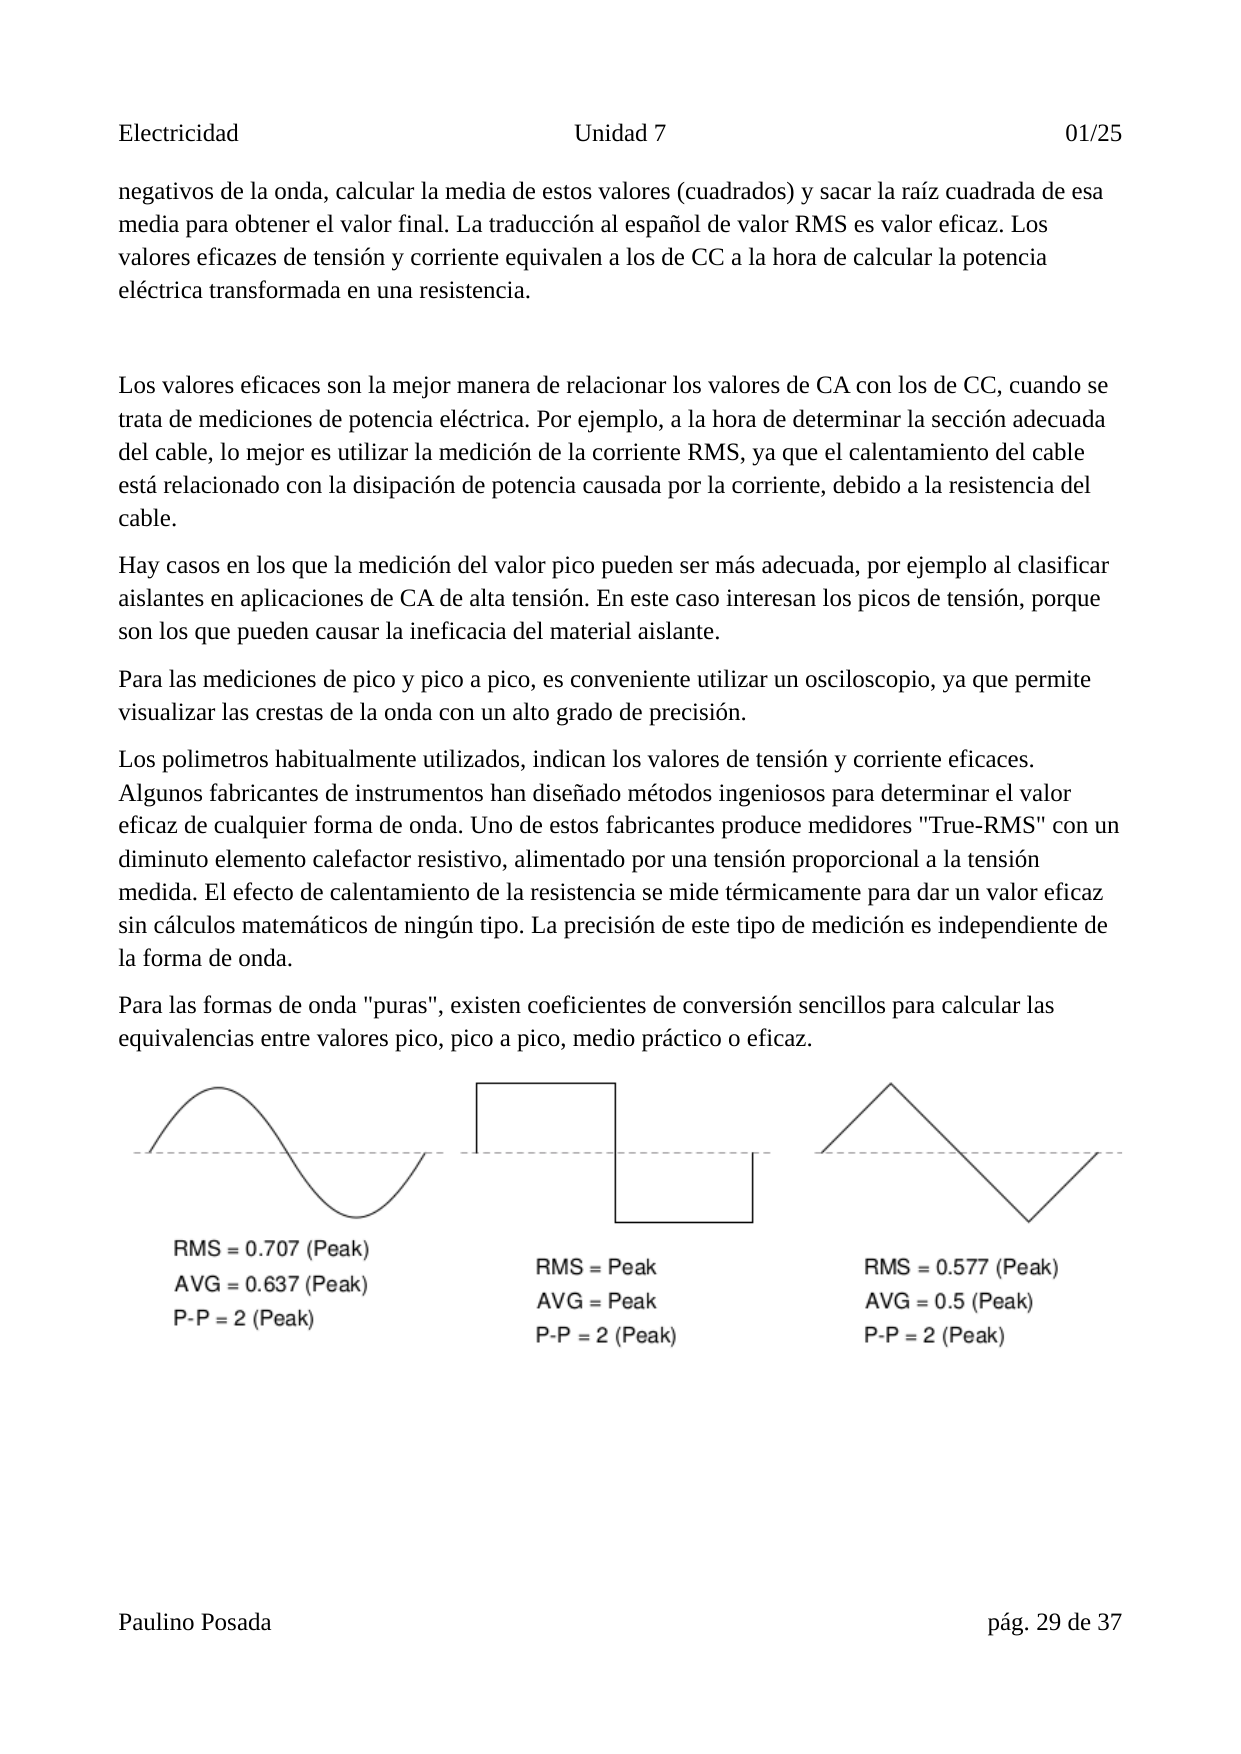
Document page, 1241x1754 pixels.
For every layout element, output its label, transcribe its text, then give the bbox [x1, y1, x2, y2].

text Los valores eficaces son la mejor manera de relacionar los valores de CA con los de CC, cuando se trata de mediciones de potencia eléctrica. Por ejemplo, a la hora de determinar la sección adecuada del cable, lo mejor es utilizar la medición de la corriente RMS, ya que el calentamiento del cable está relacionado con la disipación de potencia causada por la corriente, debido a la resistencia del cable. [118, 371, 1122, 531]
text Para las formas de onda "puras", existen coeficientes de conversión sencillos para calcular las equivalencias entre valores pico, pico a pico, medio práctico o eficaz. [118, 990, 1122, 1052]
text Hay casos en los que la medición del valor pico pueden ser más adecuada, por ejemplo al clasificar aislantes en aplicaciones de CA de alta tensión. En este caso interesan los picos de tensión, porque son los que pueden causar la ineficacia del material aislante. [118, 550, 1122, 645]
text Para las mediciones de pico y pico a pico, es conveniente utilizar un osciloscopio, ya que permite visualizar las crestas de la onda con un alto grado de precisión. [118, 664, 1122, 726]
text Los polimetros habitualmente utilizados, indican los valores de tensión y corriente eficaces. Algunos fabricantes de instrumentos han diseñado métodos ingeniosos para determinar el valor eficaz de cualquier forma de onda. Uno de estos fabricantes produce medidores "True-RMS" con un diminuto elemento calefactor resistivo, alimentado por una tensión proporcional a la tensión medida. El efecto de calentamiento de la resistencia se mide térmicamente para dar un valor eficaz sin cálculos matemáticos de ningún tipo. La precisión de este tipo de medición es independiente de la forma de onda. [118, 744, 1122, 971]
text negativos de la onda, calcular la media de estos valores (cuadrados) y sacar la raíz cuadrada de esa media para obtener el valor final. La traducción al español de valor RMS es valor eficaz. Los valores eficazes de tensión y corriente equivalen a los de CC a la hora de calcular la potencia eléctrica transformada en una resistencia. [118, 176, 1122, 304]
picture [118, 1071, 1123, 1364]
